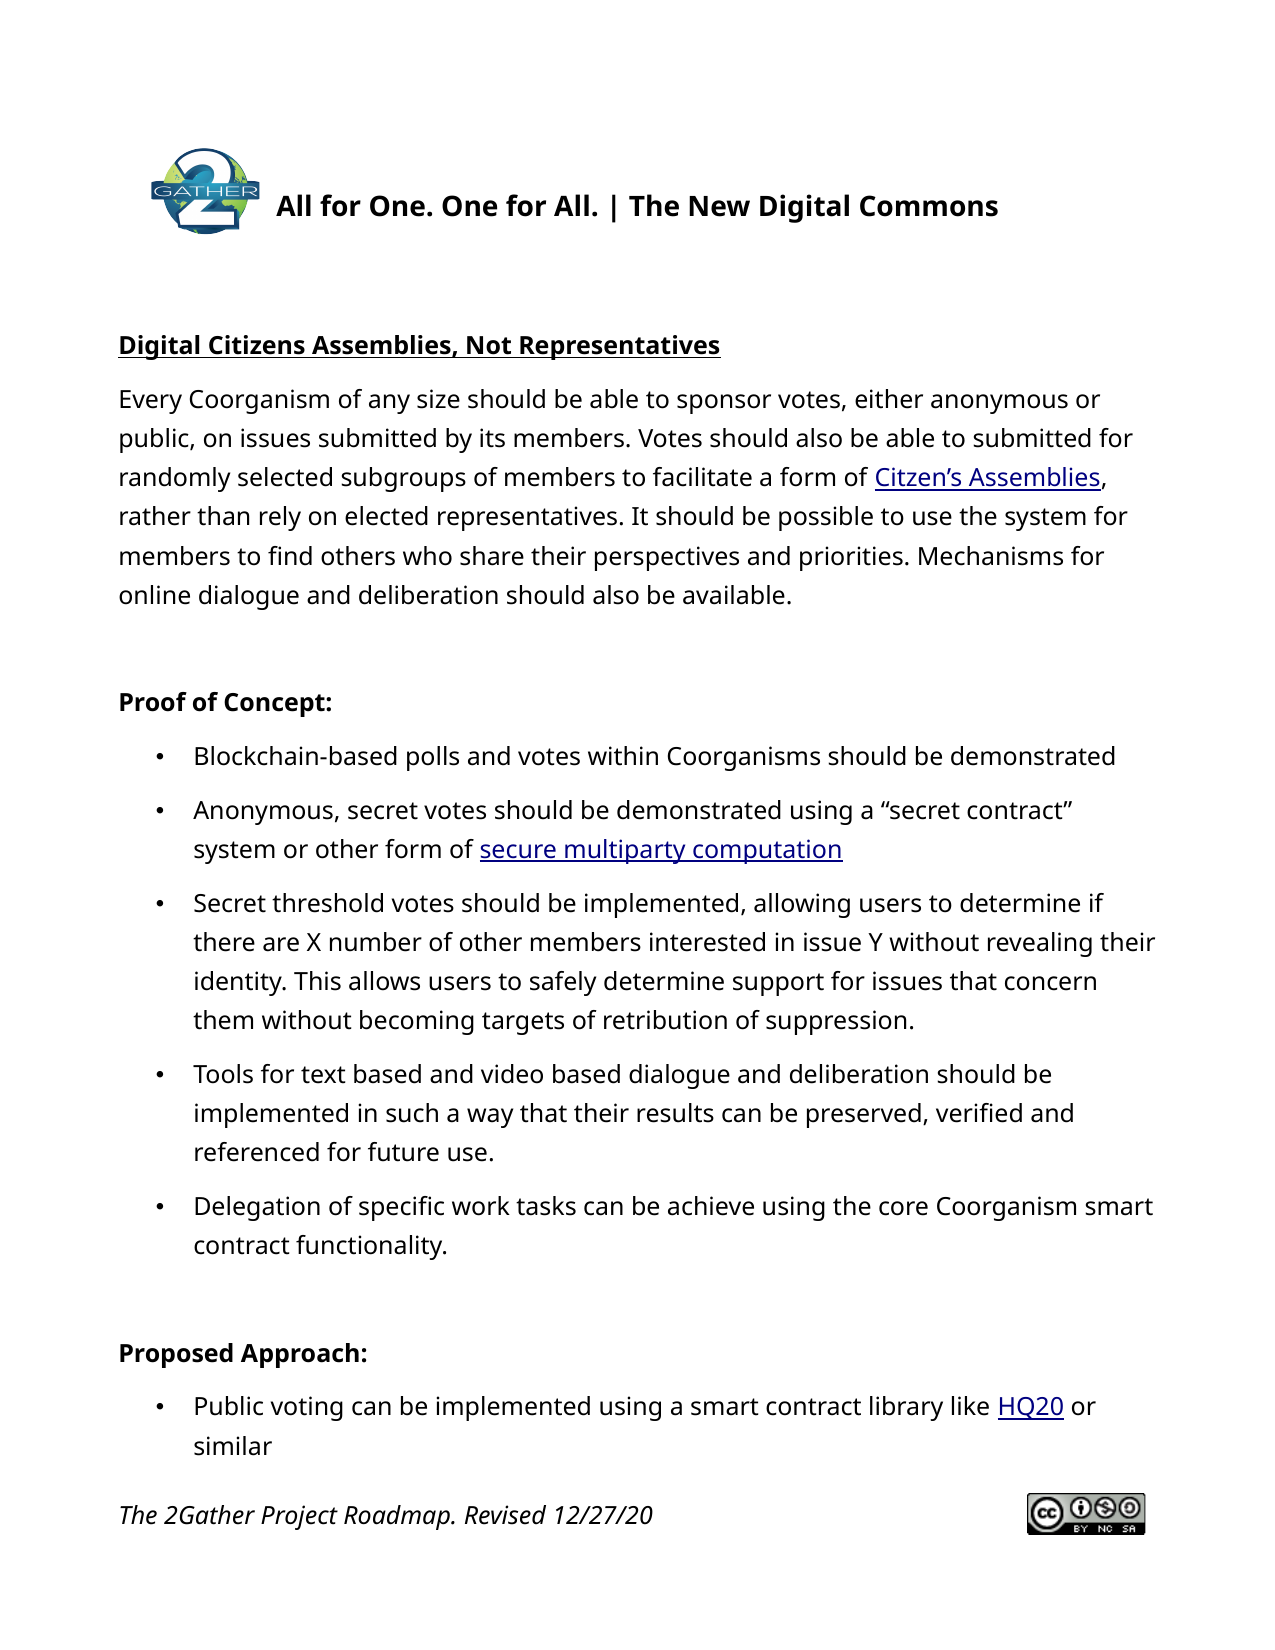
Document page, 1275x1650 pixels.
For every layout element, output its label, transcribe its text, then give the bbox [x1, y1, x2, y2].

text Every Coorganism of any size should be able to sponsor votes, either anonymous or public, on issues submitted by its members. Votes should also be able to submitted for randomly selected subgroups of members to facilitate a form of Citzen’s Assemblies, rather than rely on elected representatives. It should be possible to use the system for members to find others who share their perspectives and priorities. Mechanisms for online dialogue and deliberation should also be available. [118, 382, 1157, 611]
list Blockchain-based polls and votes within Coorganisms should be demonstrated [156, 739, 1157, 773]
picture [124, 119, 285, 263]
list Tools for text based and video based dialogue and deliberation should be implemented in such a way that their results can be preserved, verified and referenced for future use. [156, 1057, 1157, 1169]
list Delegation of specific work tasks can be achieve using the core Coorganism smart contract functionality. [156, 1189, 1157, 1262]
text Proposed Approach: [118, 1335, 1157, 1369]
list Anonymous, secret votes should be demonstrated using a “secret contract” system or other form of secure multiparty computation [156, 792, 1157, 866]
text Proof of Concept: [118, 685, 1157, 719]
text Digital Citizens Assemblies, Not Representatives [118, 328, 1157, 362]
picture [1027, 1493, 1146, 1535]
list Secret threshold votes should be implemented, allowing users to determine if there are X number of other members interested in issue Y without revealing their identity. This allows users to safely determine support for issues that concern them without becoming targets of retribution of suppression. [156, 885, 1157, 1037]
list Public voting can be implemented using a smart contract library like HQ20 or similar [156, 1389, 1157, 1462]
